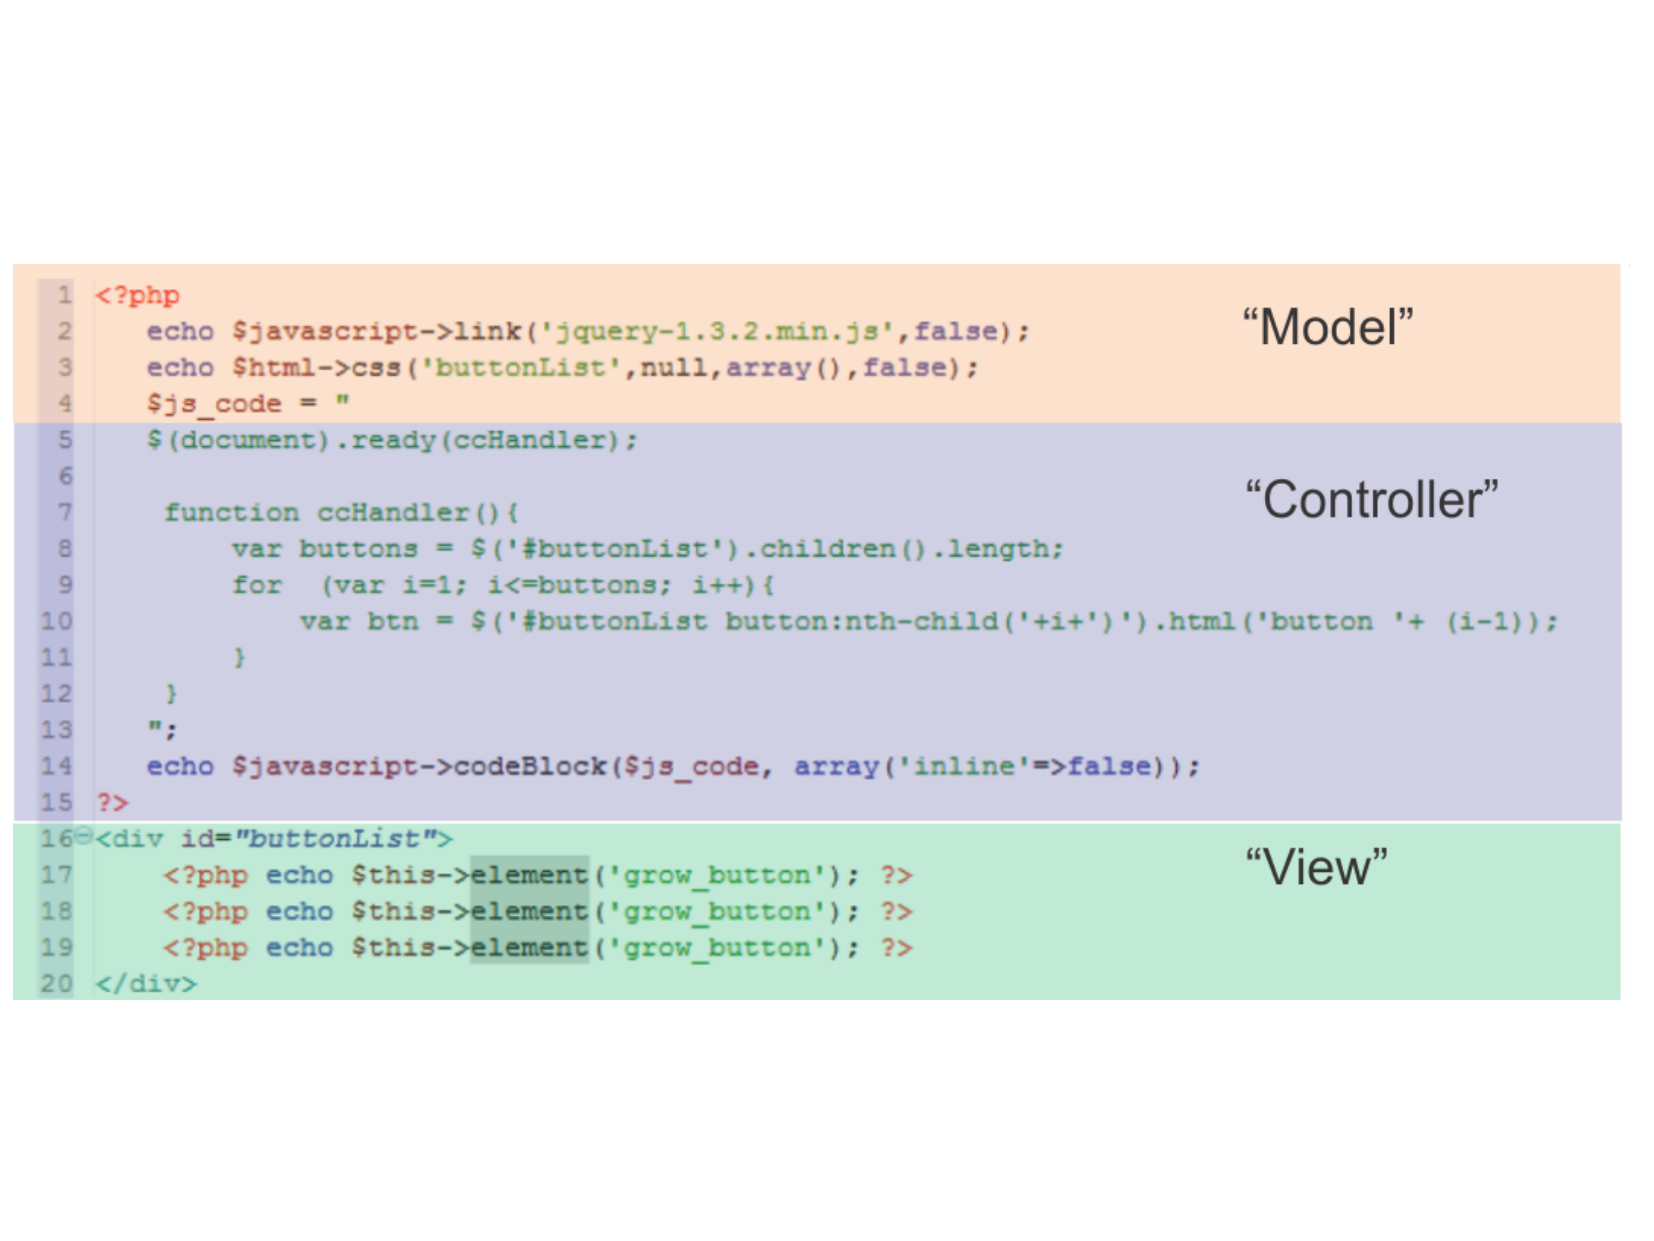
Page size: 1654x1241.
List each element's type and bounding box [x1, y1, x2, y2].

picture [11, 262, 1630, 1000]
